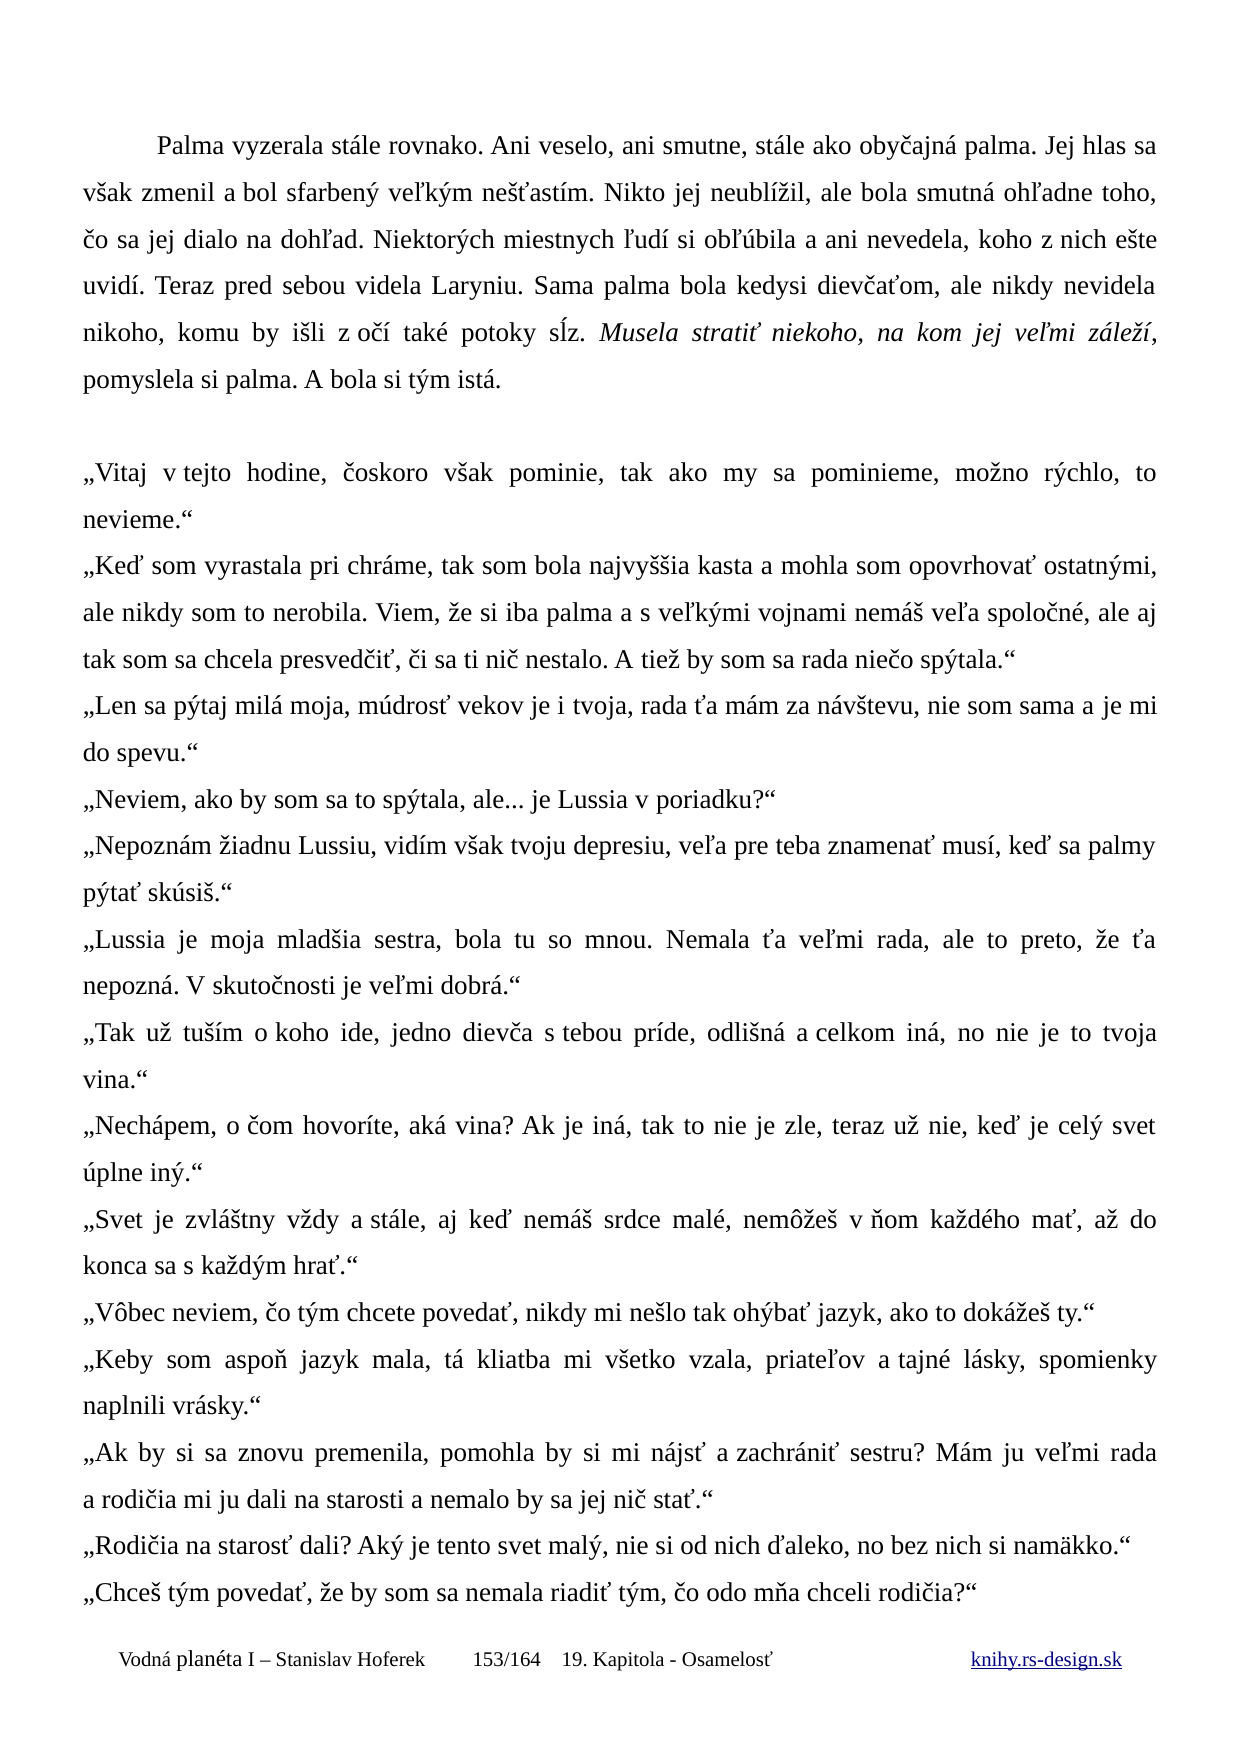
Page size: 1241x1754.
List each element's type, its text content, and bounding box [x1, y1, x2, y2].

text Palma vyzerala stále rovnako. Ani veselo, ani smutne, stále ako obyčajná palma. Jej hlas sa však zmenil a bol sfarbený veľkým nešťastím. Nikto jej neublížil, ale bola smutná ohľadne toho, čo sa jej dialo na dohľad. Niektorých miestnych ľudí si obľúbila a ani nevedela, koho z nich ešte uvidí. Teraz pred sebou videla Laryniu. Sama palma bola kedysi dievčaťom, ale nikdy nevidela nikoho, komu by išli z očí také potoky sĺz. Musela stratiť niekoho, na kom jej veľmi záleží, pomyslela si palma. A bola si tým istá. [83, 129, 1157, 394]
text „Len sa pýtaj milá moja, múdrosť vekov je i tvoja, rada ťa mám za návštevu, nie som sama a je mi do spevu.“ [83, 689, 1157, 767]
text „Nepoznám žiadnu Lussiu, vidím však tvoju depresiu, veľa pre teba znamenať musí, keď sa palmy pýtať skúsiš.“ [83, 829, 1157, 907]
text „Keby som aspoň jazyk mala, tá kliatba mi všetko vzala, priateľov a tajné lásky, spomienky naplnili vrásky.“ [83, 1343, 1157, 1421]
text „Neviem, ako by som sa to spýtala, ale... je Lussia v poriadku?“ [83, 783, 1157, 814]
text „Vitaj v tejto hodine, čoskoro však pominie, tak ako my sa pominieme, možno rýchlo, to nevieme.“ [83, 456, 1157, 534]
text „Chceš tým povedať, že by som sa nemala riadiť tým, čo odo mňa chceli rodičia?“ [83, 1576, 1157, 1607]
text „Tak už tuším o koho ide, jedno dievča s tebou príde, odlišná a celkom iná, no nie je to tvoja vina.“ [83, 1016, 1157, 1094]
text „Keď som vyrastala pri chráme, tak som bola najvyššia kasta a mohla som opovrhovať ostatnými, ale nikdy som to nerobila. Viem, že si iba palma a s veľkými vojnami nemáš veľa spoločné, ale aj tak som sa chcela presvedčiť, či sa ti nič nestalo. A tiež by som sa rada niečo spýtala.“ [83, 549, 1157, 674]
text „Svet je zvláštny vždy a stále, aj keď nemáš srdce malé, nemôžeš v ňom každého mať, až do konca sa s každým hrať.“ [83, 1203, 1157, 1281]
text „Lussia je moja mladšia sestra, bola tu so mnou. Nemala ťa veľmi rada, ale to preto, že ťa nepozná. V skutočnosti je veľmi dobrá.“ [83, 923, 1157, 1001]
text „Ak by si sa znovu premenila, pomohla by si mi nájsť a zachrániť sestru? Mám ju veľmi rada a rodičia mi ju dali na starosti a nemalo by sa jej nič stať.“ [83, 1436, 1157, 1514]
text „Rodičia na starosť dali? Aký je tento svet malý, nie si od nich ďaleko, no bez nich si namäkko.“ [83, 1529, 1157, 1561]
text „Nechápem, o čom hovoríte, aká vina? Ak je iná, tak to nie je zle, teraz už nie, keď je celý svet úplne iný.“ [83, 1109, 1157, 1187]
text „Vôbec neviem, čo tým chcete povedať, nikdy mi nešlo tak ohýbať jazyk, ako to dokážeš ty.“ [83, 1296, 1157, 1327]
